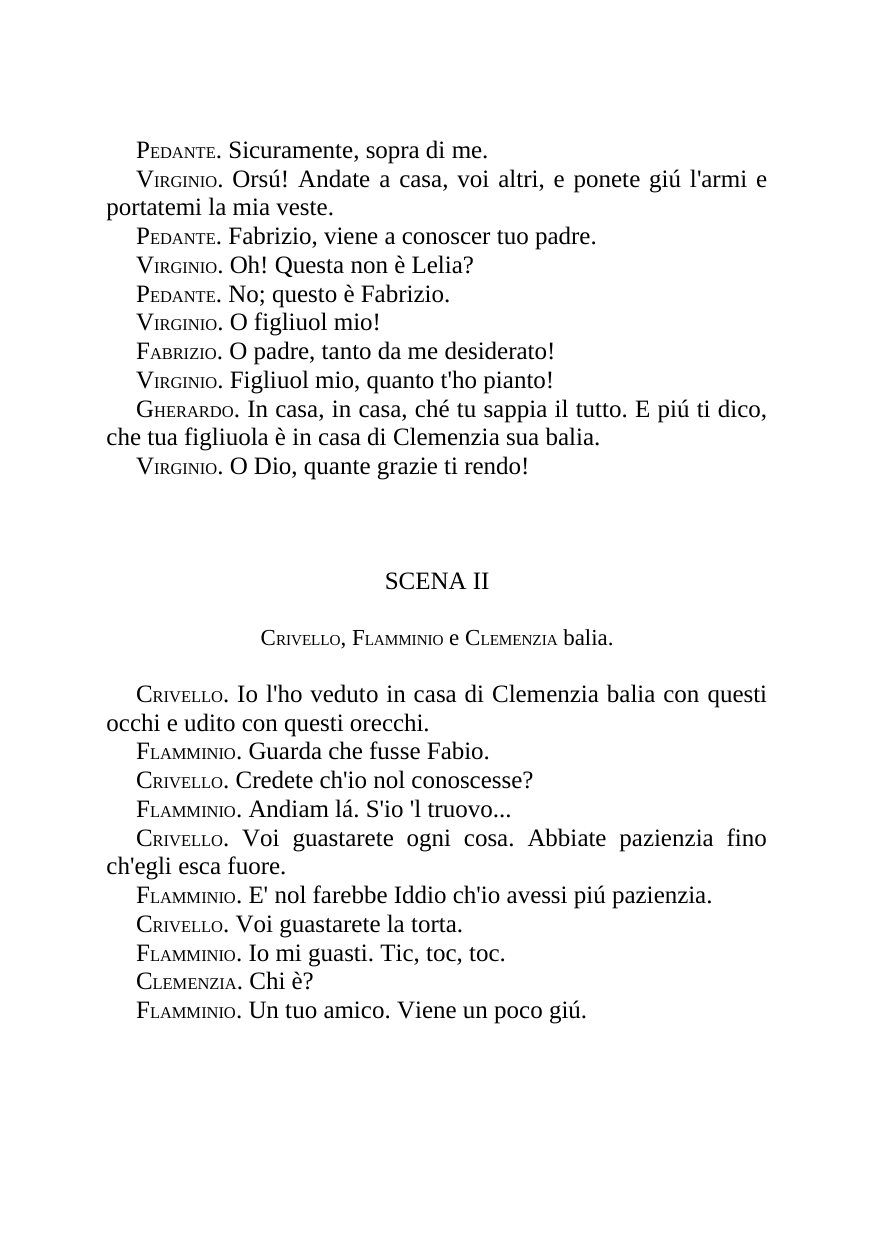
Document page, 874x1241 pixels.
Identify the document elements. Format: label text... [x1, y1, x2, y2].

text Pedante. Fabrizio, viene a conoscer tuo padre. [106, 221, 768, 250]
text Pedante. Sicuramente, sopra di me. [106, 135, 768, 164]
text Crivello. Voi guastarete la torta. [106, 909, 768, 938]
text Virginio. O figliuol mio! [106, 307, 768, 336]
text Flamminio. Guarda che fusse Fabio. [106, 736, 768, 765]
text Clemenzia. Chi è? [106, 966, 768, 995]
text Fabrizio. O padre, tanto da me desiderato! [106, 336, 768, 365]
text Virginio. Figliuol mio, quanto t'ho pianto! [106, 365, 768, 394]
text Gherardo. In casa, in casa, ché tu sappia il tutto. E piú ti dico, che tua figliuola è in casa di Clemenzia sua balia. [106, 394, 768, 451]
text Crivello. Voi guastarete ogni cosa. Abbiate pazienzia fino ch'egli esca fuore. [106, 823, 768, 880]
text Flamminio. Io mi guasti. Tic, toc, toc. [106, 938, 768, 966]
text Pedante. No; questo è Fabrizio. [106, 279, 768, 307]
text Virginio. Orsú! Andate a casa, voi altri, e ponete giú l'armi e portatemi la mia veste. [106, 164, 768, 221]
text Flamminio. Andiam lá. S'io 'l truovo... [106, 794, 768, 823]
text Flamminio. E' nol farebbe Iddio ch'io avessi piú pazienzia. [106, 880, 768, 909]
text Flamminio. Un tuo amico. Viene un poco giú. [106, 995, 768, 1024]
text Virginio. O Dio, quante grazie ti rendo! [106, 451, 768, 480]
text Crivello. Credete ch'io nol conoscesse? [106, 765, 768, 794]
text Crivello, Flamminio e Clemenzia balia. [106, 624, 768, 650]
text SCENA II [106, 566, 768, 595]
text Virginio. Oh! Questa non è Lelia? [106, 250, 768, 279]
text Crivello. Io l'ho veduto in casa di Clemenzia balia con questi occhi e udito con questi orecchi. [106, 679, 768, 736]
